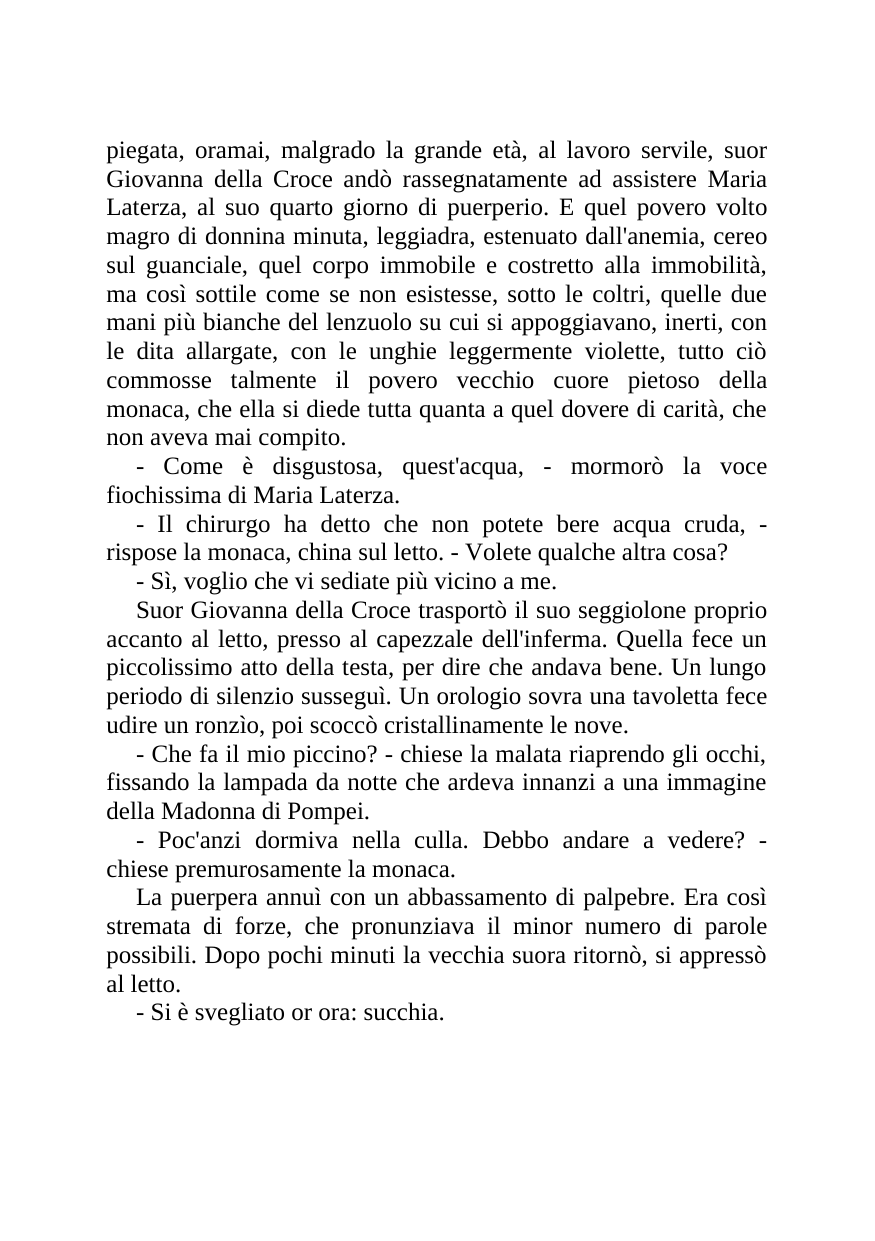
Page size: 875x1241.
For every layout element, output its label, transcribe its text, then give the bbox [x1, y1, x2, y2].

text - Che fa il mio piccino? - chiese la malata riaprendo gli occhi, fissando la lampada da notte che ardeva innanzi a una immagine della Madonna di Pompei. [106, 739, 768, 825]
text - Si è svegliato or ora: succhia. [106, 997, 768, 1026]
text La puerpera annuì con un abbassamento di palpebre. Era così stremata di forze, che pronunziava il minor numero di parole possibili. Dopo pochi minuti la vecchia suora ritornò, si appressò al letto. [106, 882, 768, 997]
text - Come è disgustosa, quest'acqua, - mormorò la voce fiochissima di Maria Laterza. [106, 451, 768, 509]
text piegata, oramai, malgrado la grande età, al lavoro servile, suor Giovanna della Croce andò rassegnatamente ad assistere Maria Laterza, al suo quarto giorno di puerperio. E quel povero volto magro di donnina minuta, leggiadra, estenuato dall'anemia, cereo sul guanciale, quel corpo immobile e costretto alla immobilità, ma così sottile come se non esistesse, sotto le coltri, quelle due mani più bianche del lenzuolo su cui si appoggiavano, inerti, con le dita allargate, con le unghie leggermente violette, tutto ciò commosse talmente il povero vecchio cuore pietoso della monaca, che ella si diede tutta quanta a quel dovere di carità, che non aveva mai compito. [106, 135, 768, 451]
text - Sì, voglio che vi sediate più vicino a me. [106, 566, 768, 595]
text - Il chirurgo ha detto che non potete bere acqua cruda, - rispose la monaca, china sul letto. - Volete qualche altra cosa? [106, 509, 768, 566]
text - Poc'anzi dormiva nella culla. Debbo andare a vedere? - chiese premurosamente la monaca. [106, 825, 768, 882]
text Suor Giovanna della Croce trasportò il suo seggiolone proprio accanto al letto, presso al capezzale dell'inferma. Quella fece un piccolissimo atto della testa, per dire che andava bene. Un lungo periodo di silenzio susseguì. Un orologio sovra una tavoletta fece udire un ronzìo, poi scoccò cristallinamente le nove. [106, 595, 768, 739]
